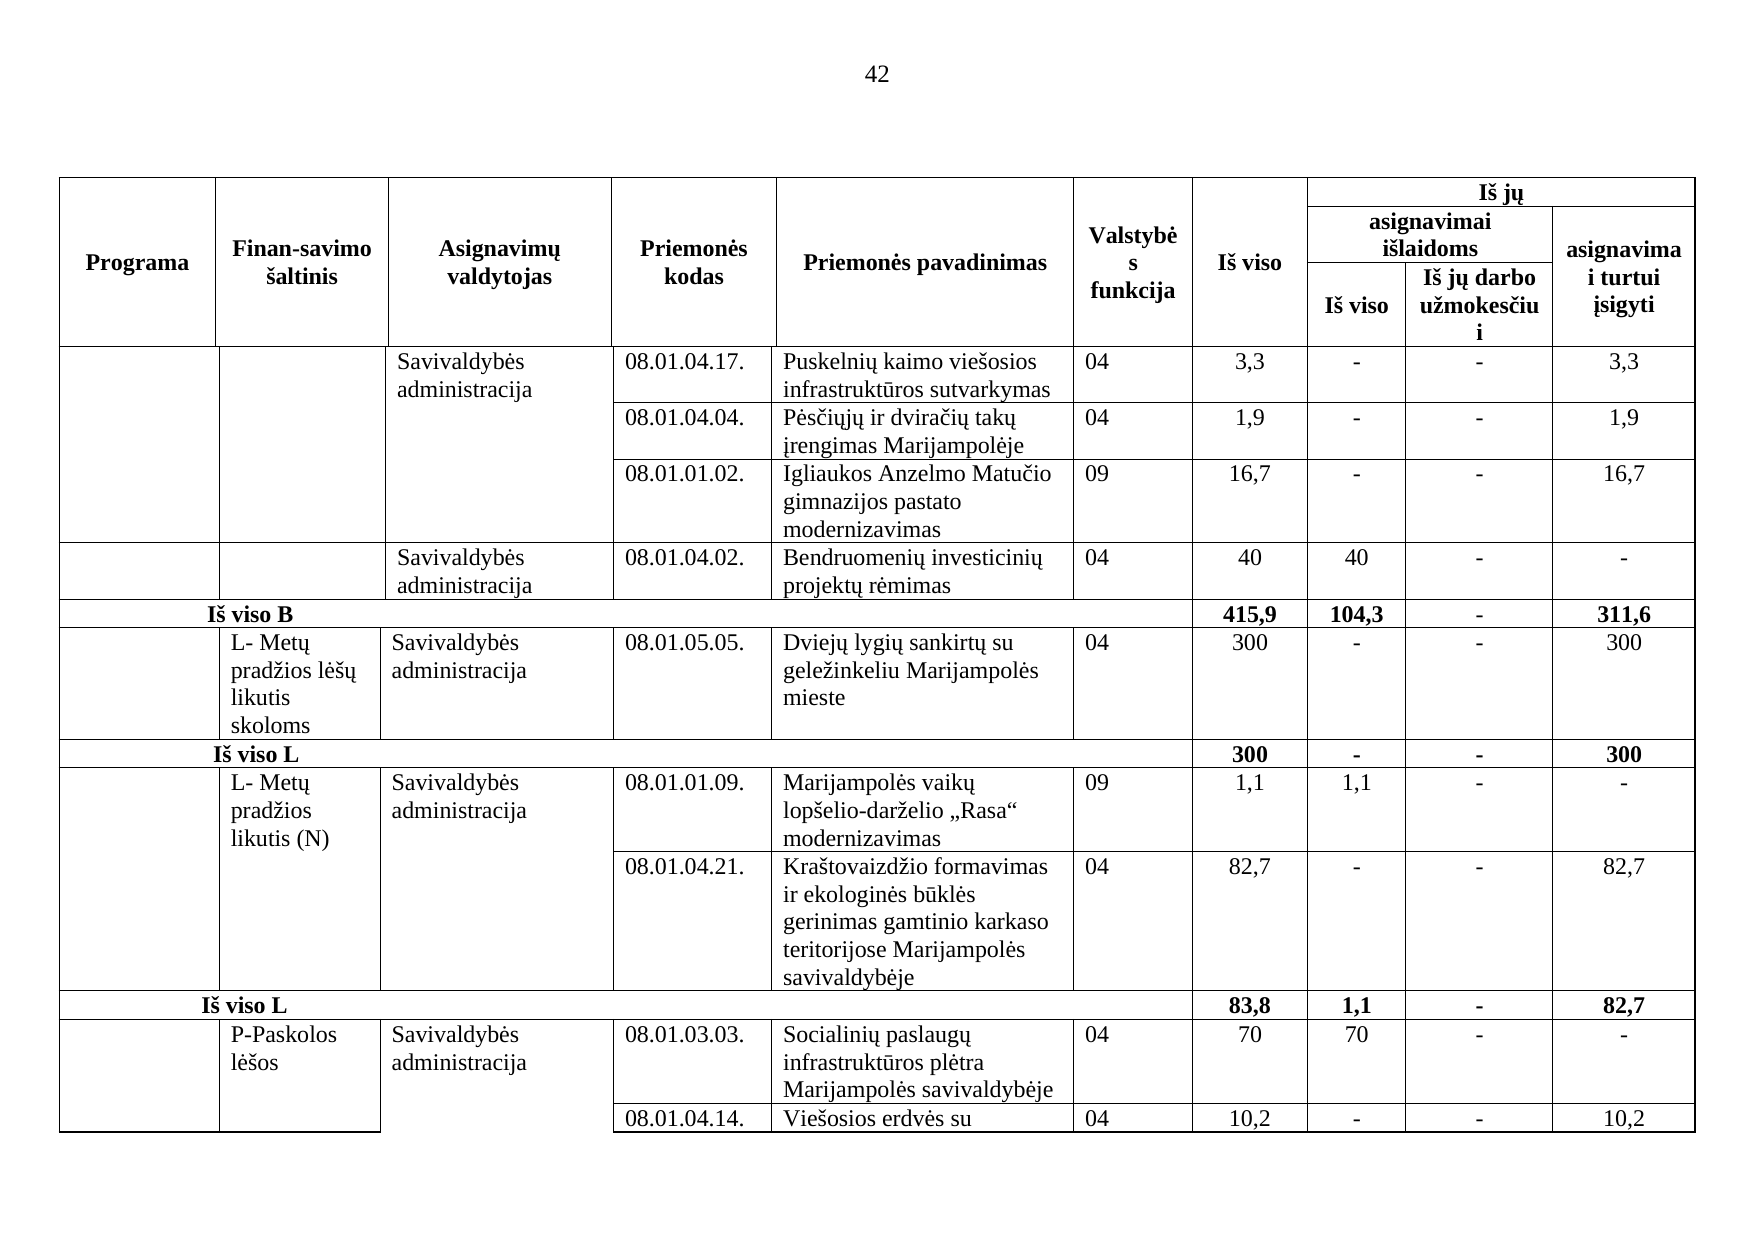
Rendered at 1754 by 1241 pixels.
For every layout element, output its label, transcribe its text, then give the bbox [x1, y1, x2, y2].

table_cell 40 [1193, 543, 1307, 598]
table_header Programa [60, 178, 215, 346]
table_cell - [1308, 403, 1405, 458]
table_cell 08.01.04.14. [614, 1104, 771, 1131]
table_header Priemonės pavadinimas [777, 178, 1073, 346]
table_cell 04 [1074, 543, 1192, 598]
table_cell - [1406, 600, 1552, 627]
table_cell 3,3 [1193, 347, 1307, 402]
table_cell Savivaldybės administracija [381, 768, 613, 990]
table_cell 311,6 [1553, 600, 1694, 627]
table_cell 04 [1074, 628, 1192, 739]
table_cell 1,1 [1193, 768, 1307, 851]
table_cell 1,9 [1553, 403, 1694, 458]
table_cell 40 [1308, 543, 1405, 598]
table_cell 08.01.04.02. [614, 543, 771, 598]
table_cell P-Paskolos lėšos [220, 1020, 380, 1103]
table_cell 08.01.01.09. [614, 768, 771, 851]
table_cell - [1406, 1020, 1552, 1103]
table_cell [220, 543, 385, 598]
table_cell - [1553, 1020, 1694, 1103]
table_cell 04 [1074, 403, 1192, 458]
table_cell Dviejų lygių sankirtų su geležinkeliu Marijampolės mieste [772, 628, 1073, 739]
table_cell asignavimai išlaidoms [1308, 207, 1552, 262]
table_cell Iš viso B [60, 600, 1192, 627]
table_cell - [1406, 1104, 1552, 1131]
table_cell - [1308, 628, 1405, 739]
table_cell - [1308, 852, 1405, 990]
table_cell 1,1 [1308, 768, 1405, 851]
table_cell L- Metų pradžios likutis (N) [220, 768, 380, 990]
table_cell 16,7 [1553, 460, 1694, 542]
table_cell - [1406, 543, 1552, 598]
table_cell 82,7 [1193, 852, 1307, 990]
table_cell asignavimai turtui įsigyti [1553, 207, 1694, 346]
table_cell Savivaldybės administracija [381, 628, 613, 739]
table_cell - [1308, 740, 1405, 767]
table_cell 08.01.01.02. [614, 460, 771, 542]
table_cell L- Metų pradžios lėšų likutis skoloms [220, 628, 380, 739]
table_header Asignavimų valdytojas [389, 178, 611, 346]
table_cell - [1308, 347, 1405, 402]
table_cell Iš viso [1308, 263, 1405, 346]
table_cell Iš jų darbo užmokesčiui [1406, 263, 1552, 346]
table_cell - [1553, 543, 1694, 598]
table_cell - [1406, 460, 1552, 542]
table_header Valstybės funkcija [1074, 178, 1192, 346]
table_cell 300 [1553, 740, 1694, 767]
table_cell 104,3 [1308, 600, 1405, 627]
table_header Priemonės kodas [612, 178, 776, 346]
table_cell Igliaukos Anzelmo Matučio gimnazijos pastato modernizavimas [772, 460, 1073, 542]
table_cell 82,7 [1553, 852, 1694, 990]
table_cell Savivaldybės administracija [386, 543, 613, 598]
table_cell 10,2 [1193, 1104, 1307, 1131]
table_cell 83,8 [1193, 991, 1307, 1019]
table_cell - [1406, 740, 1552, 767]
table_cell - [1406, 403, 1552, 458]
table_cell [220, 1103, 380, 1131]
table_cell 70 [1193, 1020, 1307, 1103]
table_cell Marijampolės vaikų lopšelio-darželio „Rasa“ modernizavimas [772, 768, 1073, 851]
table_cell [220, 347, 385, 542]
table_cell - [1308, 1104, 1405, 1131]
table_cell 08.01.04.17. [614, 347, 771, 402]
table_cell Iš viso L [60, 991, 1192, 1019]
table_cell 70 [1308, 1020, 1405, 1103]
table_cell 1,1 [1308, 991, 1405, 1019]
table_cell 08.01.03.03. [614, 1020, 771, 1103]
table_cell 09 [1074, 768, 1192, 851]
table_cell Puskelnių kaimo viešosios infrastruktūros sutvarkymas [772, 347, 1073, 402]
table_cell 300 [1193, 628, 1307, 739]
table_cell 10,2 [1553, 1104, 1694, 1131]
table_cell 08.01.04.04. [614, 403, 771, 458]
table_cell [60, 628, 219, 739]
table_cell 300 [1553, 628, 1694, 739]
table_cell Bendruomenių investicinių projektų rėmimas [772, 543, 1073, 598]
table_cell - [1406, 768, 1552, 851]
table_cell 09 [1074, 460, 1192, 542]
table_cell 04 [1074, 1020, 1192, 1103]
table_cell [60, 543, 219, 598]
table_cell - [1406, 347, 1552, 402]
table_cell Iš viso L [60, 740, 1192, 767]
table_cell - [1406, 852, 1552, 990]
table_cell 415,9 [1193, 600, 1307, 627]
table_cell Savivaldybės administracija [386, 347, 613, 542]
table_cell 300 [1193, 740, 1307, 767]
table_cell - [1553, 768, 1694, 851]
table_header Iš viso [1193, 178, 1307, 346]
table_cell [60, 347, 219, 542]
table_cell 04 [1074, 1104, 1192, 1131]
table_cell 04 [1074, 347, 1192, 402]
table_cell 3,3 [1553, 347, 1694, 402]
table_cell - [1406, 628, 1552, 739]
table_cell Kraštovaizdžio formavimas ir ekologinės būklės gerinimas gamtinio karkaso teritorijose Marijampolės savivaldybėje [772, 852, 1073, 990]
table_cell - [1308, 460, 1405, 542]
table_header Finan-savimo šaltinis [216, 178, 388, 346]
table_cell 04 [1074, 852, 1192, 990]
table_cell [60, 768, 219, 990]
table_cell Socialinių paslaugų infrastruktūros plėtra Marijampolės savivaldybėje [772, 1020, 1073, 1103]
table_cell Viešosios erdvės su [772, 1104, 1073, 1131]
table_header Iš jų [1308, 178, 1694, 206]
table_cell [60, 1020, 219, 1131]
table_cell 08.01.04.21. [614, 852, 771, 990]
table_cell 1,9 [1193, 403, 1307, 458]
table_cell Pėsčiųjų ir dviračių takų įrengimas Marijampolėje [772, 403, 1073, 458]
table_cell Savivaldybės administracija [381, 1020, 613, 1131]
table_cell 08.01.05.05. [614, 628, 771, 739]
table_cell 82,7 [1553, 991, 1694, 1019]
table_cell 16,7 [1193, 460, 1307, 542]
table_cell - [1406, 991, 1552, 1019]
